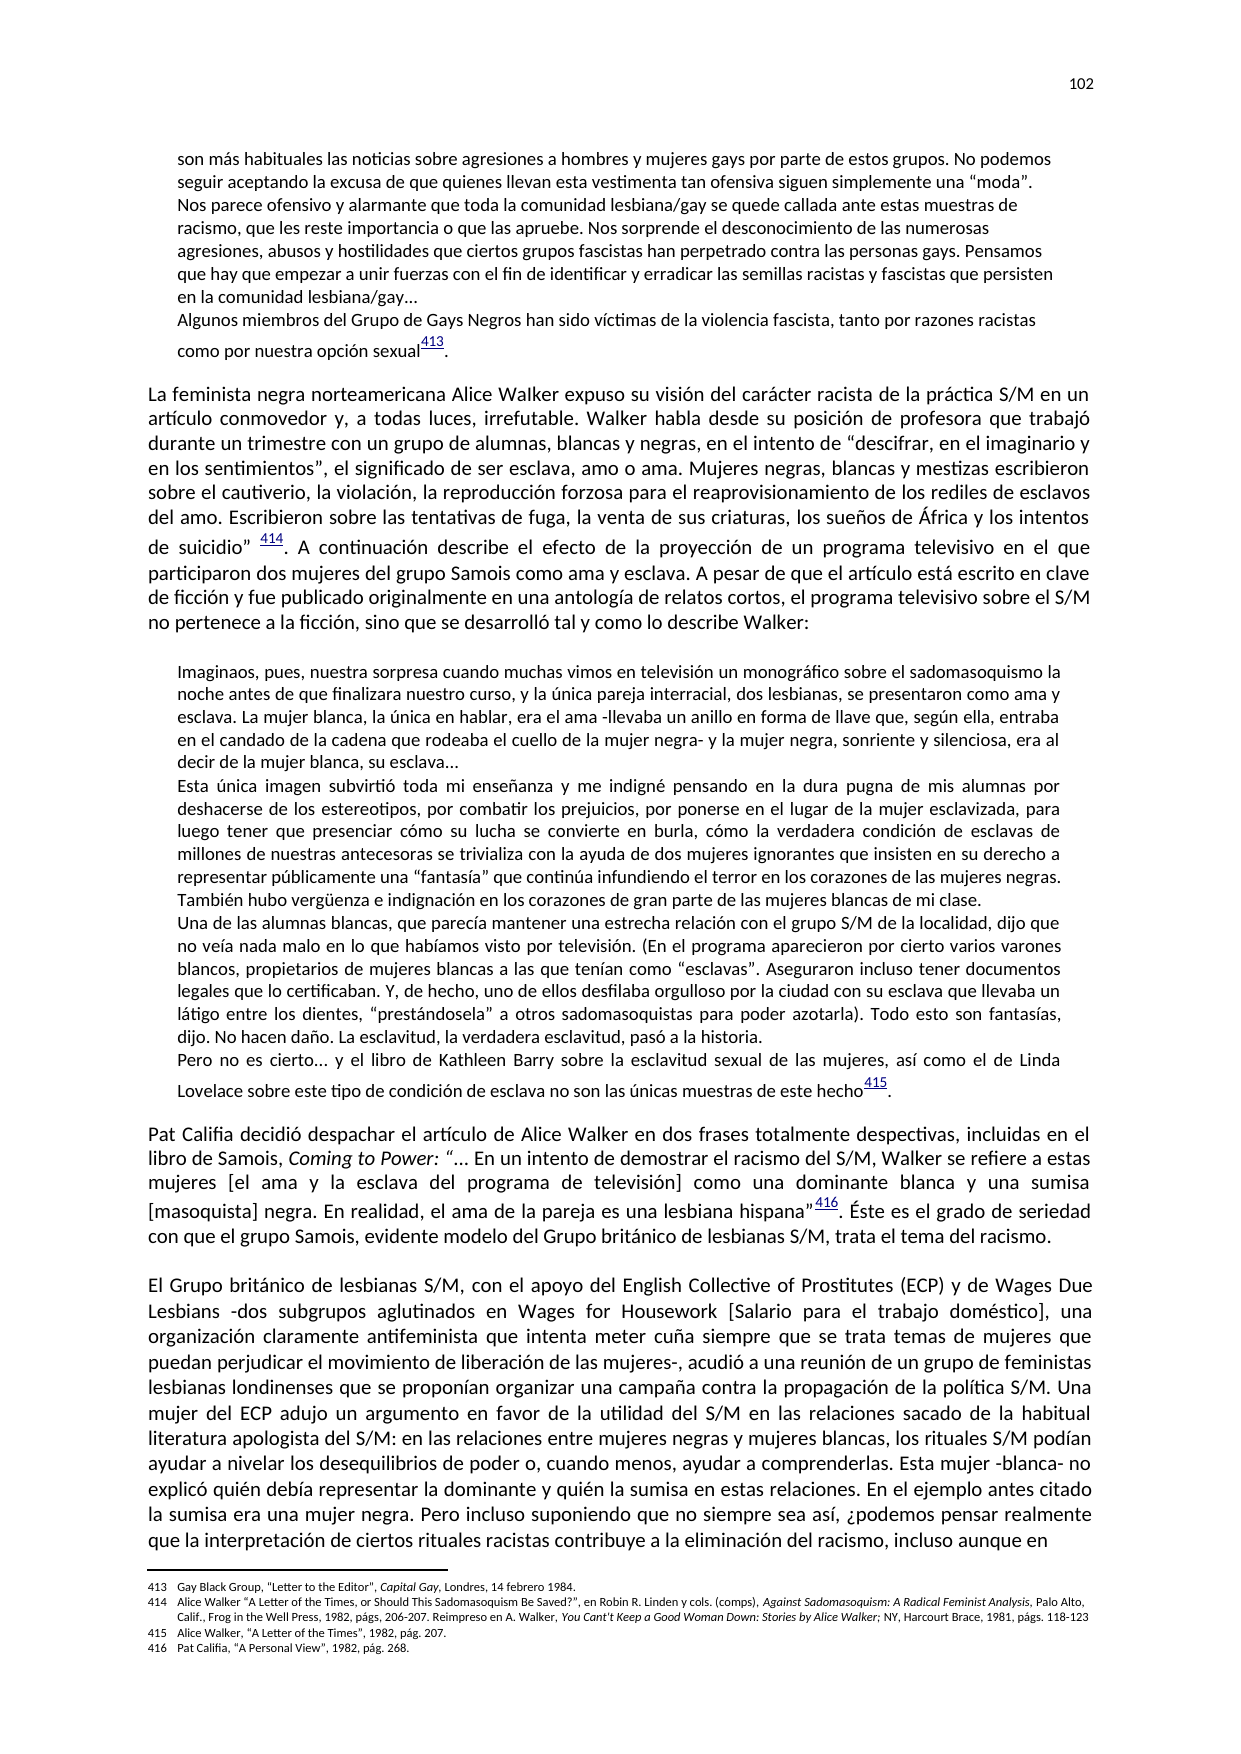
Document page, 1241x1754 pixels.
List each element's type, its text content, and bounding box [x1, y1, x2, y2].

text Esta única imagen subvirtió toda mi enseñanza y me indigné pensando en la dura pugna de mis alumnas por deshacerse de los estereotipos, por combatir los prejuicios, por ponerse en el lugar de la mujer esclavizada, para luego tener que presenciar cómo su lucha se convierte en burla, cómo la verdadera condición de esclavas de millones de nuestras antecesoras se trivializa con la ayuda de dos mujeres ignorantes que insisten en su derecho a representar públicamente una “fantasía” que continúa infundiendo el terror en los corazones de las mujeres negras. También hubo vergüenza e indignación en los corazones de gran parte de las mujeres blancas de mi clase. [177, 774, 1062, 911]
list Gay Black Group, “Letter to the Editor”, Capital Gay, Londres, 14 febrero 1984. [148, 1579, 1094, 1594]
text Imaginaos, pues, nuestra sorpresa cuando muchas vimos en televisión un monográfico sobre el sadomasoquismo la noche antes de que finalizara nuestro curso, y la única pareja interracial, dos lesbianas, se presentaron como ama y esclava. La mujer blanca, la única en hablar, era el ama -llevaba un anillo en forma de llave que, según ella, entraba en el candado de la cadena que rodeaba el cuello de la mujer negra- y la mujer negra, sonriente y silenciosa, era al decir de la mujer blanca, su esclava... [177, 660, 1062, 773]
list Alice Walker “A Letter of the Times, or Should This Sadomasoquism Be Saved?”, en Robin R. Linden y cols. (comps), Against Sadomasoquism: A Radical Feminist Analysis, Palo Alto, [148, 1594, 1094, 1609]
text Pero no es cierto... y el libro de Kathleen Barry sobre la esclavitud sexual de las mujeres, así como el de Linda Lovelace sobre este tipo de condición de esclava no son las únicas muestras de este hecho415. [177, 1048, 1062, 1104]
text La feminista negra norteamericana Alice WaIker expuso su visión del carácter racista de la práctica S/M en un artículo conmovedor y, a todas luces, irrefutable. Walker habla desde su posición de profesora que trabajó durante un trimestre con un grupo de alumnas, blancas y negras, en el intento de “descifrar, en el imaginario y en los sentimientos”, el significado de ser esclava, amo o ama. Mujeres negras, blancas y mestizas escribieron sobre el cautiverio, la violación, la reproducción forzosa para el reaprovisionamiento de los rediles de esclavos del amo. Escribieron sobre las tentativas de fuga, la venta de sus criaturas, los sueños de África y los intentos de suicidio” 414. A continuación describe el efecto de la proyección de un programa televisivo en el que participaron dos mujeres del grupo Samois como ama y esclava. A pesar de que el artículo está escrito en clave de ficción y fue publicado originalmente en una antología de relatos cortos, el programa televisivo sobre el S/M no pertenece a la ficción, sino que se desarrolló tal y como lo describe Walker: [148, 382, 1092, 634]
text son más habituales las noticias sobre agresiones a hombres y mujeres gays por parte de estos grupos. No podemos seguir aceptando la excusa de que quienes llevan esta vestimenta tan ofensiva siguen simplemente una “moda”. Nos parece ofensivo y alarmante que toda la comunidad lesbiana/gay se quede callada ante estas muestras de racismo, que les reste importancia o que las apruebe. Nos sorprende el desconocimiento de las numerosas agresiones, abusos y hostilidades que ciertos grupos fascistas han perpetrado contra las personas gays. Pensamos que hay que empezar a unir fuerzas con el fin de identificar y erradicar las semillas racistas y fascistas que persisten en la comunidad lesbiana/gay... [177, 147, 1062, 308]
text Algunos miembros del Grupo de Gays Negros han sido víctimas de la violencia fascista, tanto por razones racistas como por nuestra opción sexual413. [177, 308, 1062, 363]
text El Grupo británico de lesbianas S/M, con el apoyo del English Collective of Prostitutes (ECP) y de Wages Due Lesbians -dos subgrupos aglutinados en Wages for Housework [Salario para el trabajo doméstico], una organización claramente antifeminista que intenta meter cuña siempre que se trata temas de mujeres que puedan perjudicar el movimiento de liberación de las mujeres-, acudió a una reunión de un grupo de feministas lesbianas londinenses que se proponían organizar una campaña contra la propagación de la política S/M. Una mujer del ECP adujo un argumento en favor de la utilidad del S/M en las relaciones sacado de la habitual literatura apologista del S/M: en las relaciones entre mujeres negras y mujeres blancas, los rituales S/M podían ayudar a nivelar los desequilibrios de poder o, cuando menos, ayudar a comprenderlas. Esta mujer -blanca- no explicó quién debía representar la dominante y quién la sumisa en estas relaciones. En el ejemplo antes citado la sumisa era una mujer negra. Pero incluso suponiendo que no siempre sea así, ¿podemos pensar realmente que la interpretación de ciertos rituales racistas contribuye a la eliminación del racismo, incluso aunque en [148, 1273, 1094, 1552]
text Calif., Frog in the Well Press, 1982, págs, 206-207. Reimpreso en A. Walker, You Cant't Keep a Good Woman Down: Stories by Alice Walker; NY, Harcourt Brace, 1981, págs. 118-123 [177, 1609, 1094, 1625]
list Pat Califia, “A Personal View”, 1982, pág. 268. [148, 1641, 1094, 1656]
text 102 [148, 73, 1094, 94]
list Alice Walker, “A Letter of the Times”, 1982, pág. 207. [148, 1625, 1094, 1641]
text Una de las alumnas blancas, que parecía mantener una estrecha relación con el grupo S/M de la localidad, dijo que no veía nada malo en lo que habíamos visto por televisión. (En el programa aparecieron por cierto varios varones blancos, propietarios de mujeres blancas a las que tenían como “esclavas”. Aseguraron incluso tener documentos legales que lo certificaban. Y, de hecho, uno de ellos desfilaba orgulloso por la ciudad con su esclava que llevaba un látigo entre los dientes, “prestándosela” a otros sadomasoquistas para poder azotarla). Todo esto son fantasías, dijo. No hacen daño. La esclavitud, la verdadera esclavitud, pasó a la historia. [177, 912, 1062, 1048]
text Pat Califia decidió despachar el artículo de Alice Walker en dos frases totalmente despectivas, incluidas en el libro de Samois, Coming to Power: “... En un intento de demostrar el racismo del S/M, Walker se refiere a estas mujeres [el ama y la esclava del programa de televisión] como una dominante blanca y una sumisa [masoquista] negra. En realidad, el ama de la pareja es una lesbiana hispana”416. Éste es el grado de seriedad con que el grupo Samois, evidente modelo del Grupo británico de lesbianas S/M, trata el tema del racismo. [148, 1122, 1092, 1249]
